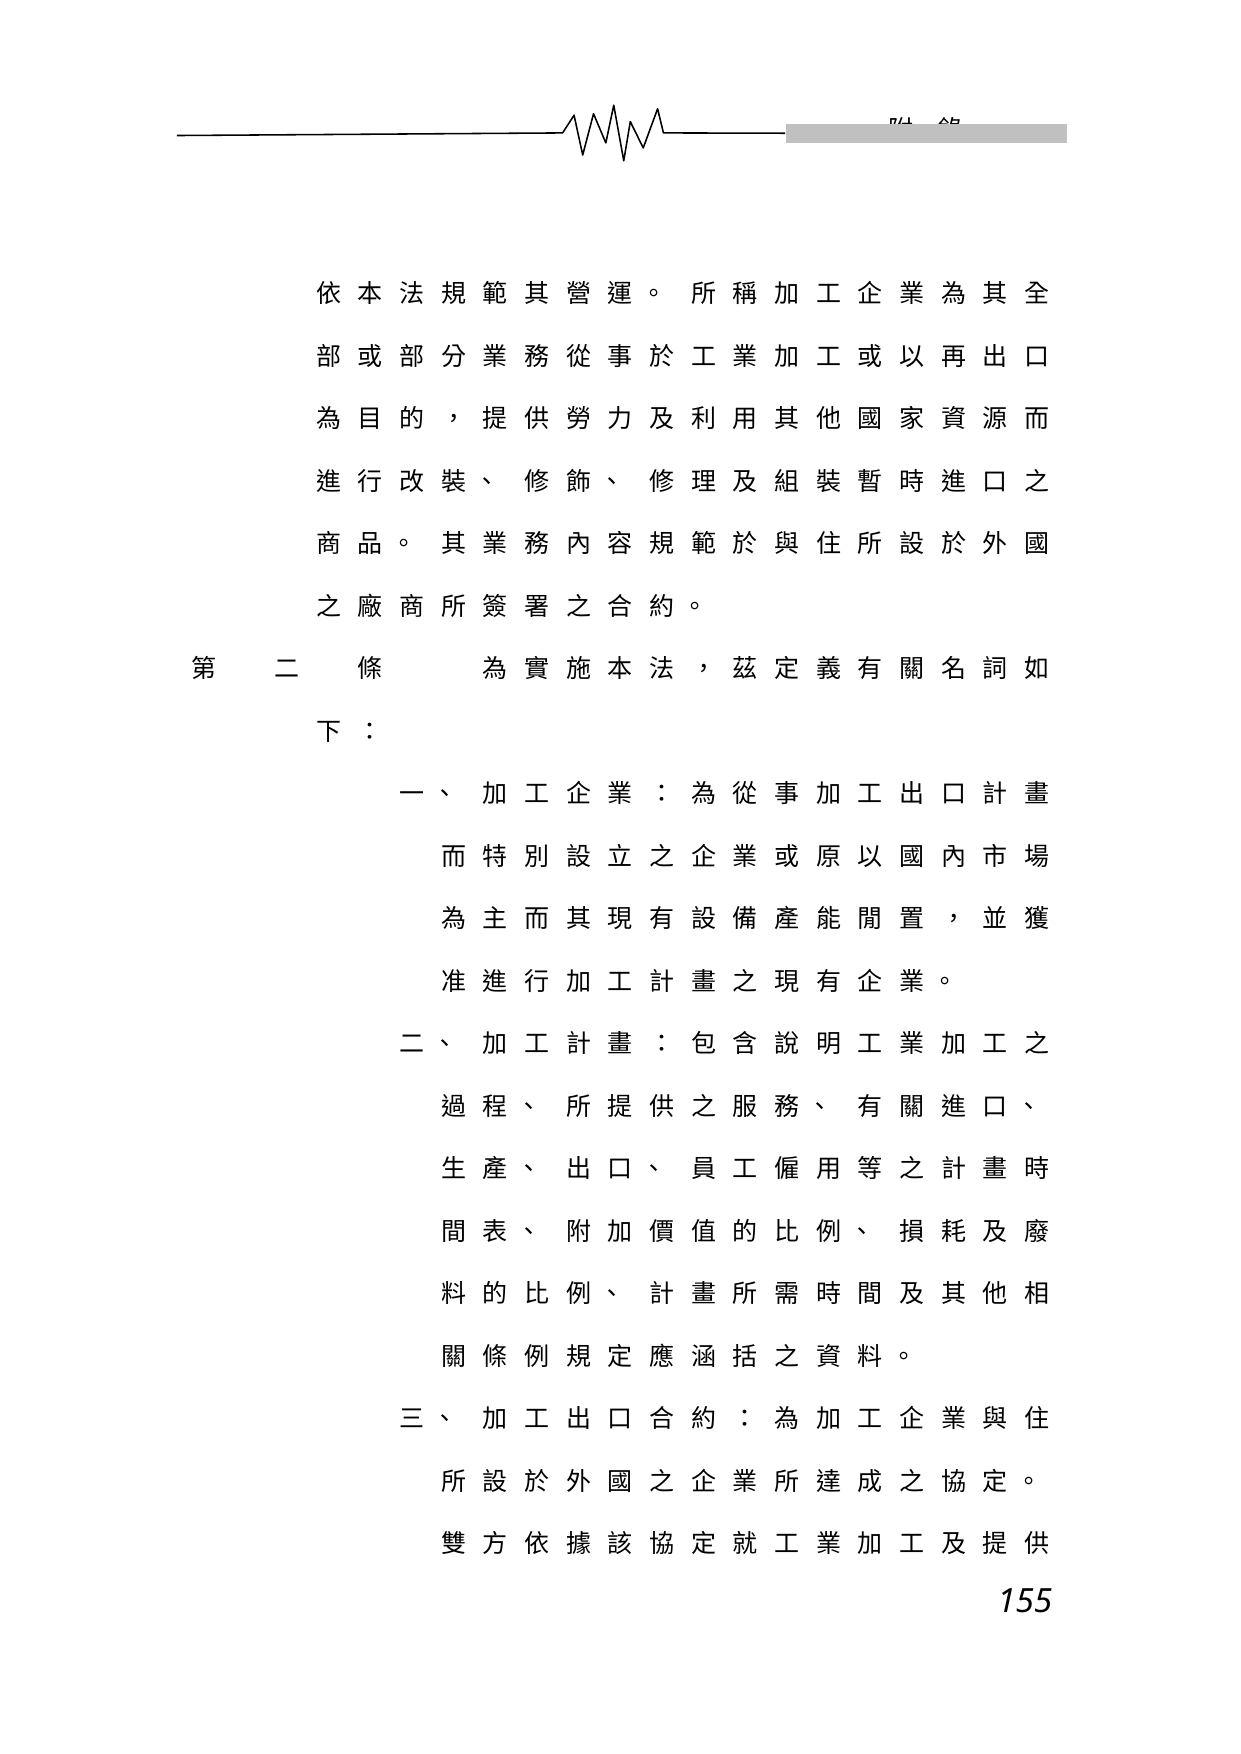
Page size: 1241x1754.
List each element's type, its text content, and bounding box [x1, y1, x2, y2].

text 依本法規範其營運。所稱加工企業為其全部或部分業務從事於工業加工或以再出口為目的，提供勞力及利用其他國家資源而進行改裝、修飾、修理及組裝暫時進口之商品。其業務內容規範於與住所設於外國之廠商所簽署之合約。 [183, 250, 1058, 625]
text 三、加工出口合約：為加工企業與住所設於外國之企業所達成之協定。雙方依據該協定就工業加工及提供 [355, 1375, 1058, 1563]
text 一、加工企業：為從事加工出口計畫而特別設立之企業或原以國內市場為主而其現有設備產能閒置，並獲准進行加工計畫之現有企業。 [355, 750, 1058, 1000]
text 二、加工計畫：包含說明工業加工之過程、所提供之服務、有關進口、生產、出口、員工僱用等之計畫時間表、附加價值的比例、損耗及廢料的比例、計畫所需時間及其他相關條例規定應涵括之資料。 [355, 1000, 1058, 1375]
text 第 二 條 為實施本法，茲定義有關名詞如下： [183, 625, 1058, 750]
